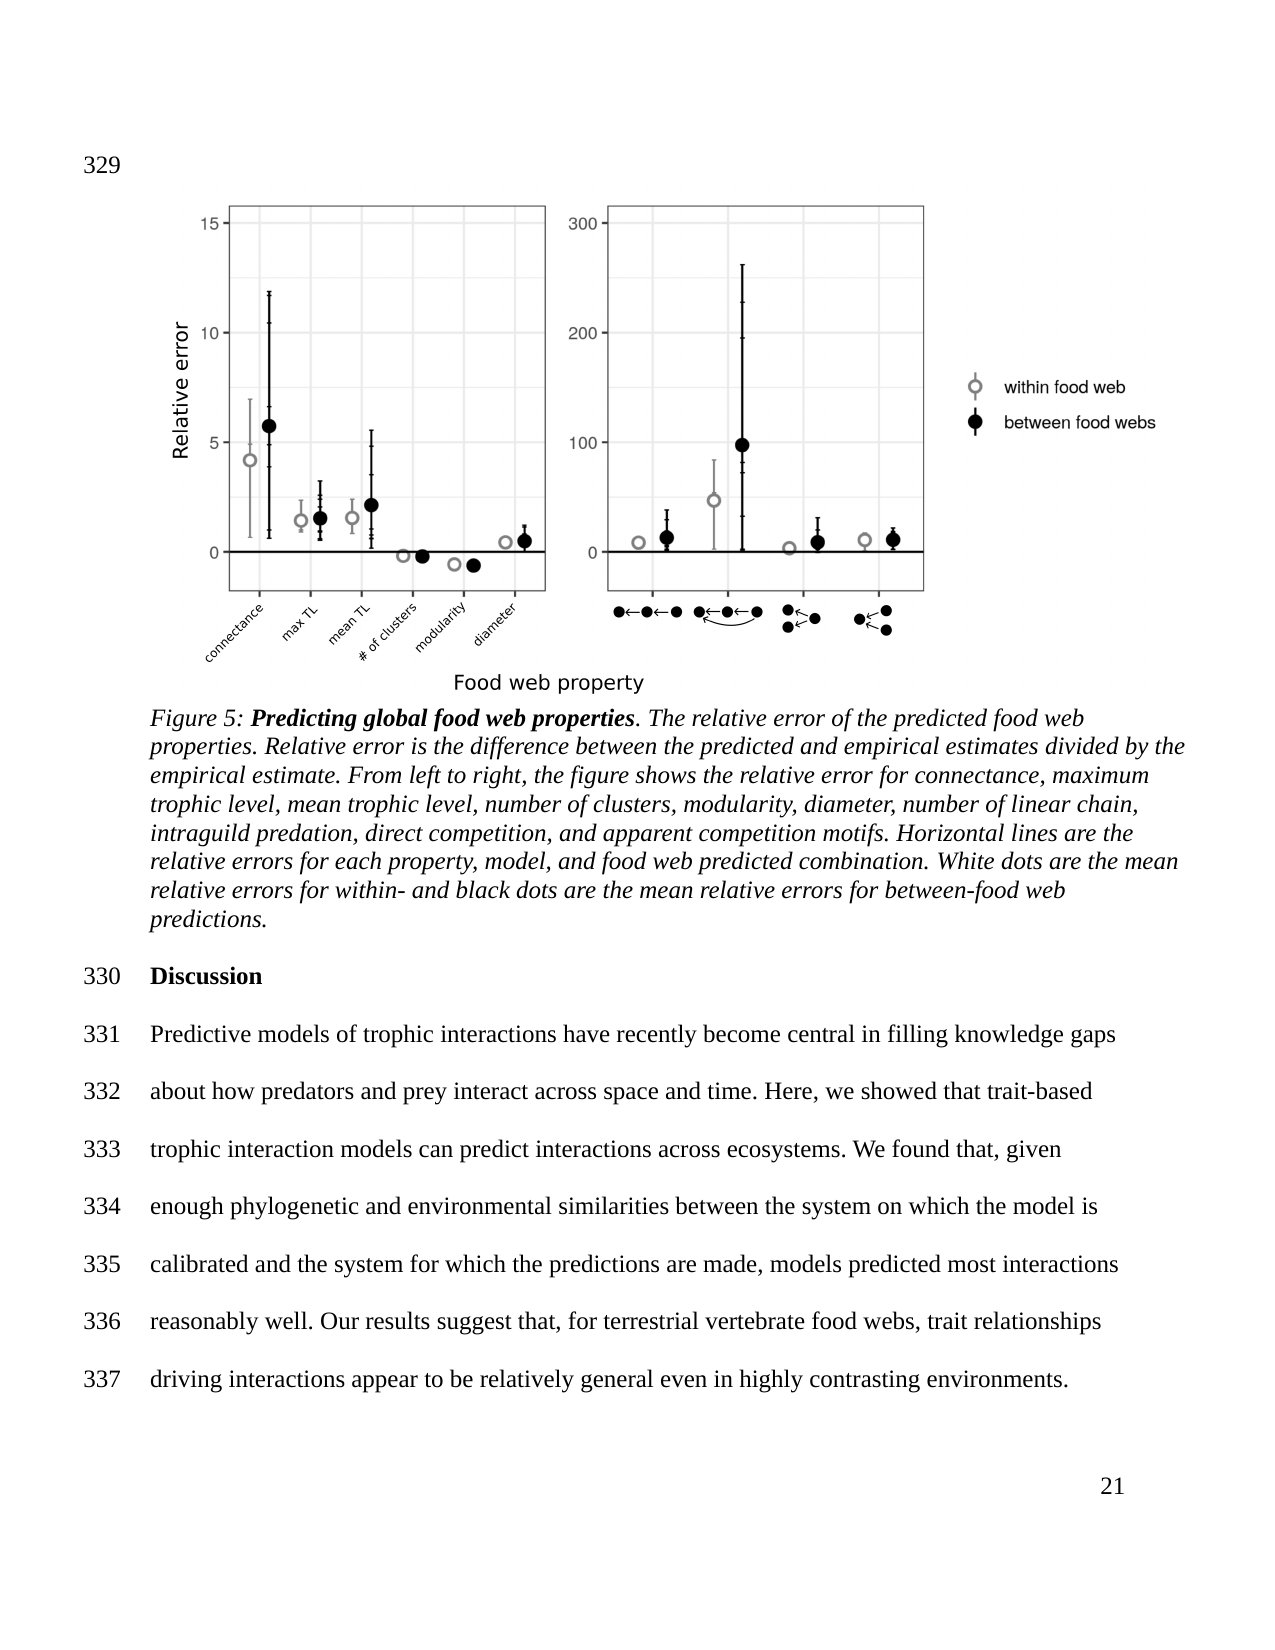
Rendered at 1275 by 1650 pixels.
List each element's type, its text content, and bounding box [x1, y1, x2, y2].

text Predictive models of trophic interactions have recently become central in filling knowledge gaps about how predators and prey interact across space and time. Here, we showed that trait-based trophic interaction models can predict interactions across ecosystems. We found that, given enough phylogenetic and environmental similarities between the system on which the model is calibrated and the system for which the predictions are made, models predicted most interactions reasonably well. Our results suggest that, for terrestrial vertebrate food webs, trait relationships driving interactions appear to be relatively general even in highly contrasting environments. [150, 1019, 1125, 1393]
text Discussion [150, 933, 1125, 990]
text Figure 5: Predicting global food web properties. The relative error of the predicted food web properties. Relative error is the difference between the predicted and empirical estimates divided by the empirical estimate. From left to right, the figure shows the relative error for connectance, maximum trophic level, mean trophic level, number of clusters, modularity, diameter, number of linear chain, intraguild predation, direct competition, and apparent competition motifs. Horizontal lines are the relative errors for each property, model, and food web predicted combination. White dots are the mean relative errors for within- and black dots are the mean relative errors for between-food web predictions. [150, 703, 1189, 933]
picture [150, 183, 1189, 703]
